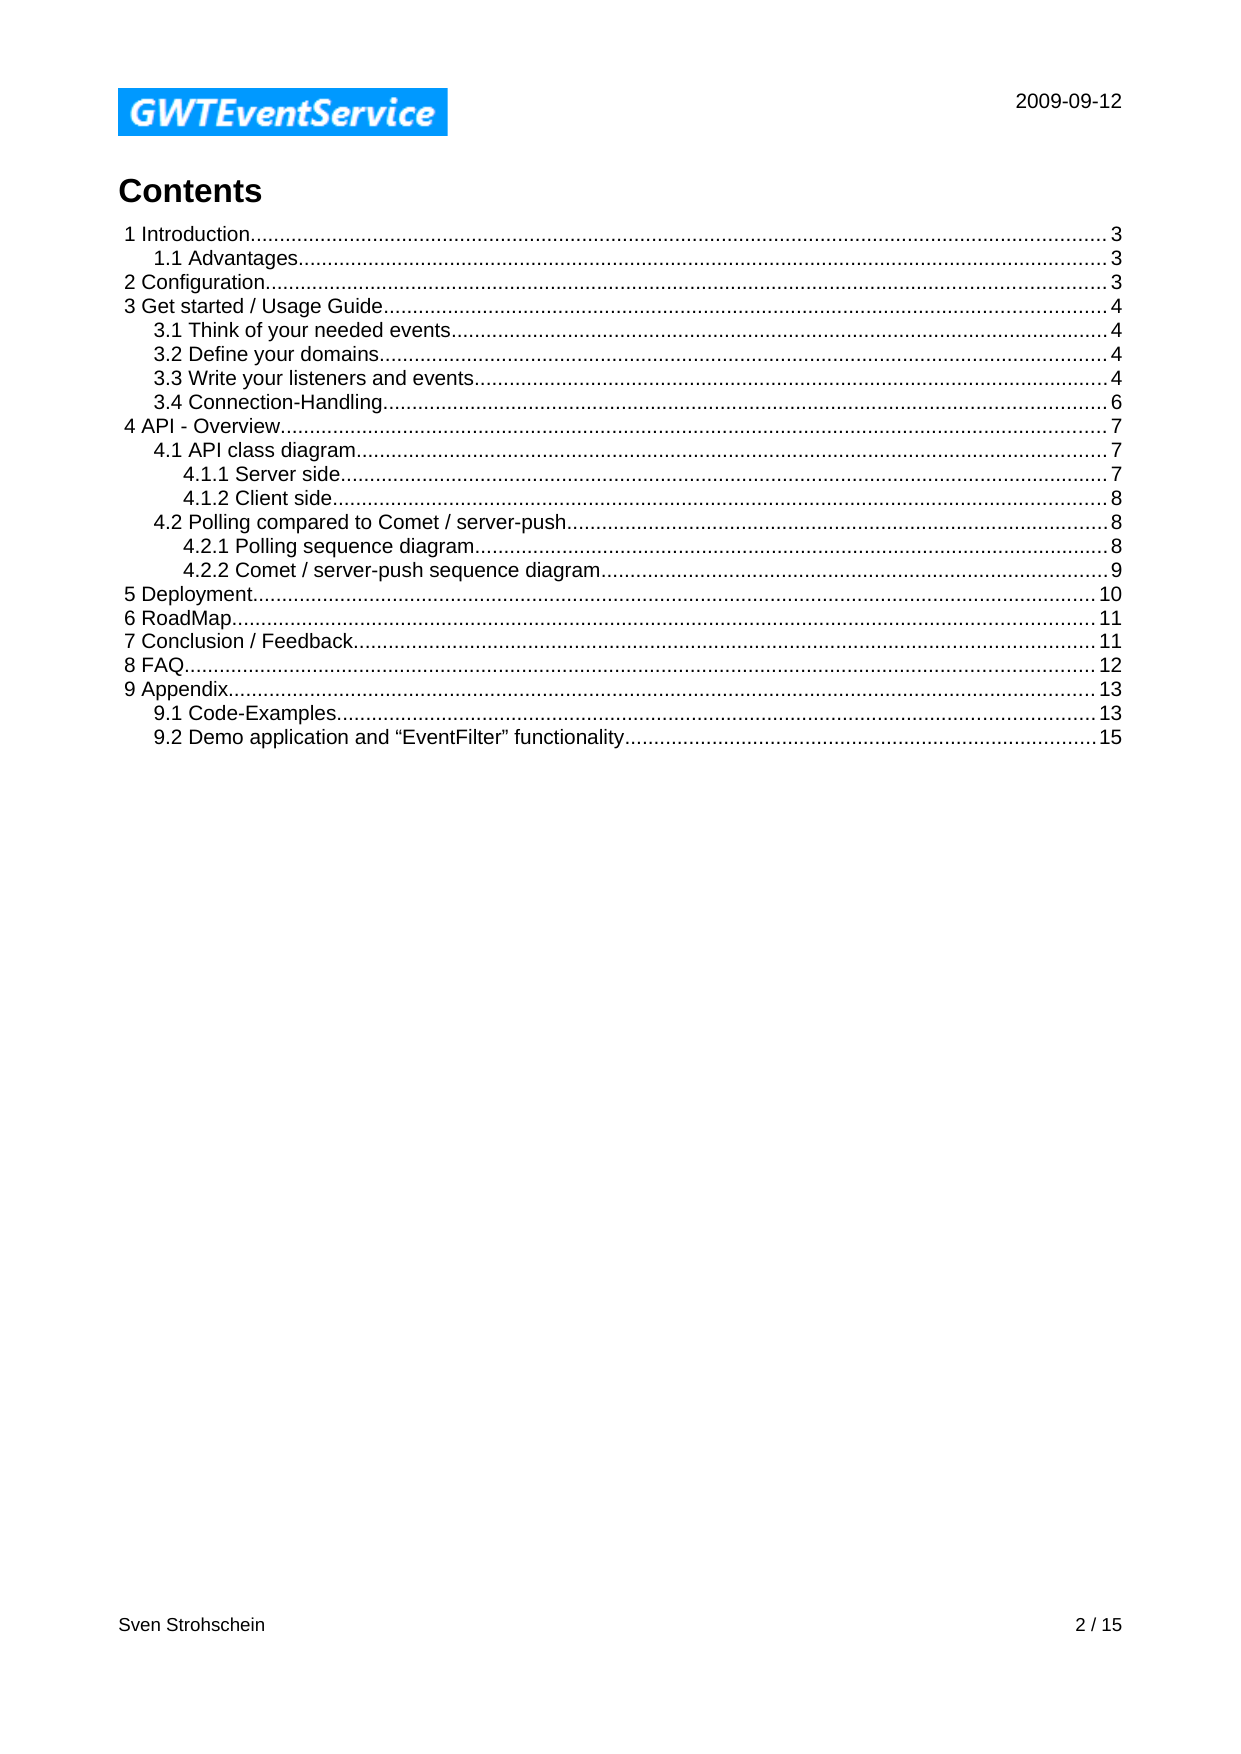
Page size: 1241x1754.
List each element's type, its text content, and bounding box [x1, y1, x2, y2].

text 3.3 Write your listeners and events 4 [148, 366, 1122, 390]
text 6 RoadMap 11 [118, 605, 1122, 629]
text 8 FAQ 12 [118, 653, 1122, 677]
text 7 Conclusion / Feedback 11 [118, 629, 1122, 653]
text 3.4 Connection-Handling 6 [148, 390, 1122, 414]
text 3.1 Think of your needed events 4 [148, 318, 1122, 342]
text 9.2 Demo application and “EventFilter” functionality 15 [148, 725, 1122, 749]
text 1.1 Advantages 3 [148, 246, 1122, 270]
text 4.2.1 Polling sequence diagram 8 [177, 533, 1122, 557]
text 4.2.2 Comet / server-push sequence diagram 9 [177, 557, 1122, 581]
text 5 Deployment 10 [118, 581, 1122, 605]
picture [118, 88, 448, 136]
text 3 Get started / Usage Guide 4 [118, 294, 1122, 318]
text 2 Configuration 3 [118, 270, 1122, 294]
text 9 Appendix 13 [118, 677, 1122, 701]
text 3.2 Define your domains 4 [148, 342, 1122, 366]
text 9.1 Code-Examples 13 [148, 701, 1122, 725]
text 4.1.2 Client side 8 [177, 486, 1122, 509]
text 4 API - Overview 7 [118, 414, 1122, 438]
text 1 Introduction 3 [118, 222, 1122, 246]
text 4.2 Polling compared to Comet / server-push 8 [148, 509, 1122, 533]
text 4.1.1 Server side 7 [177, 462, 1122, 486]
text 4.1 API class diagram 7 [148, 438, 1122, 462]
subtitle Contents [118, 171, 1122, 209]
